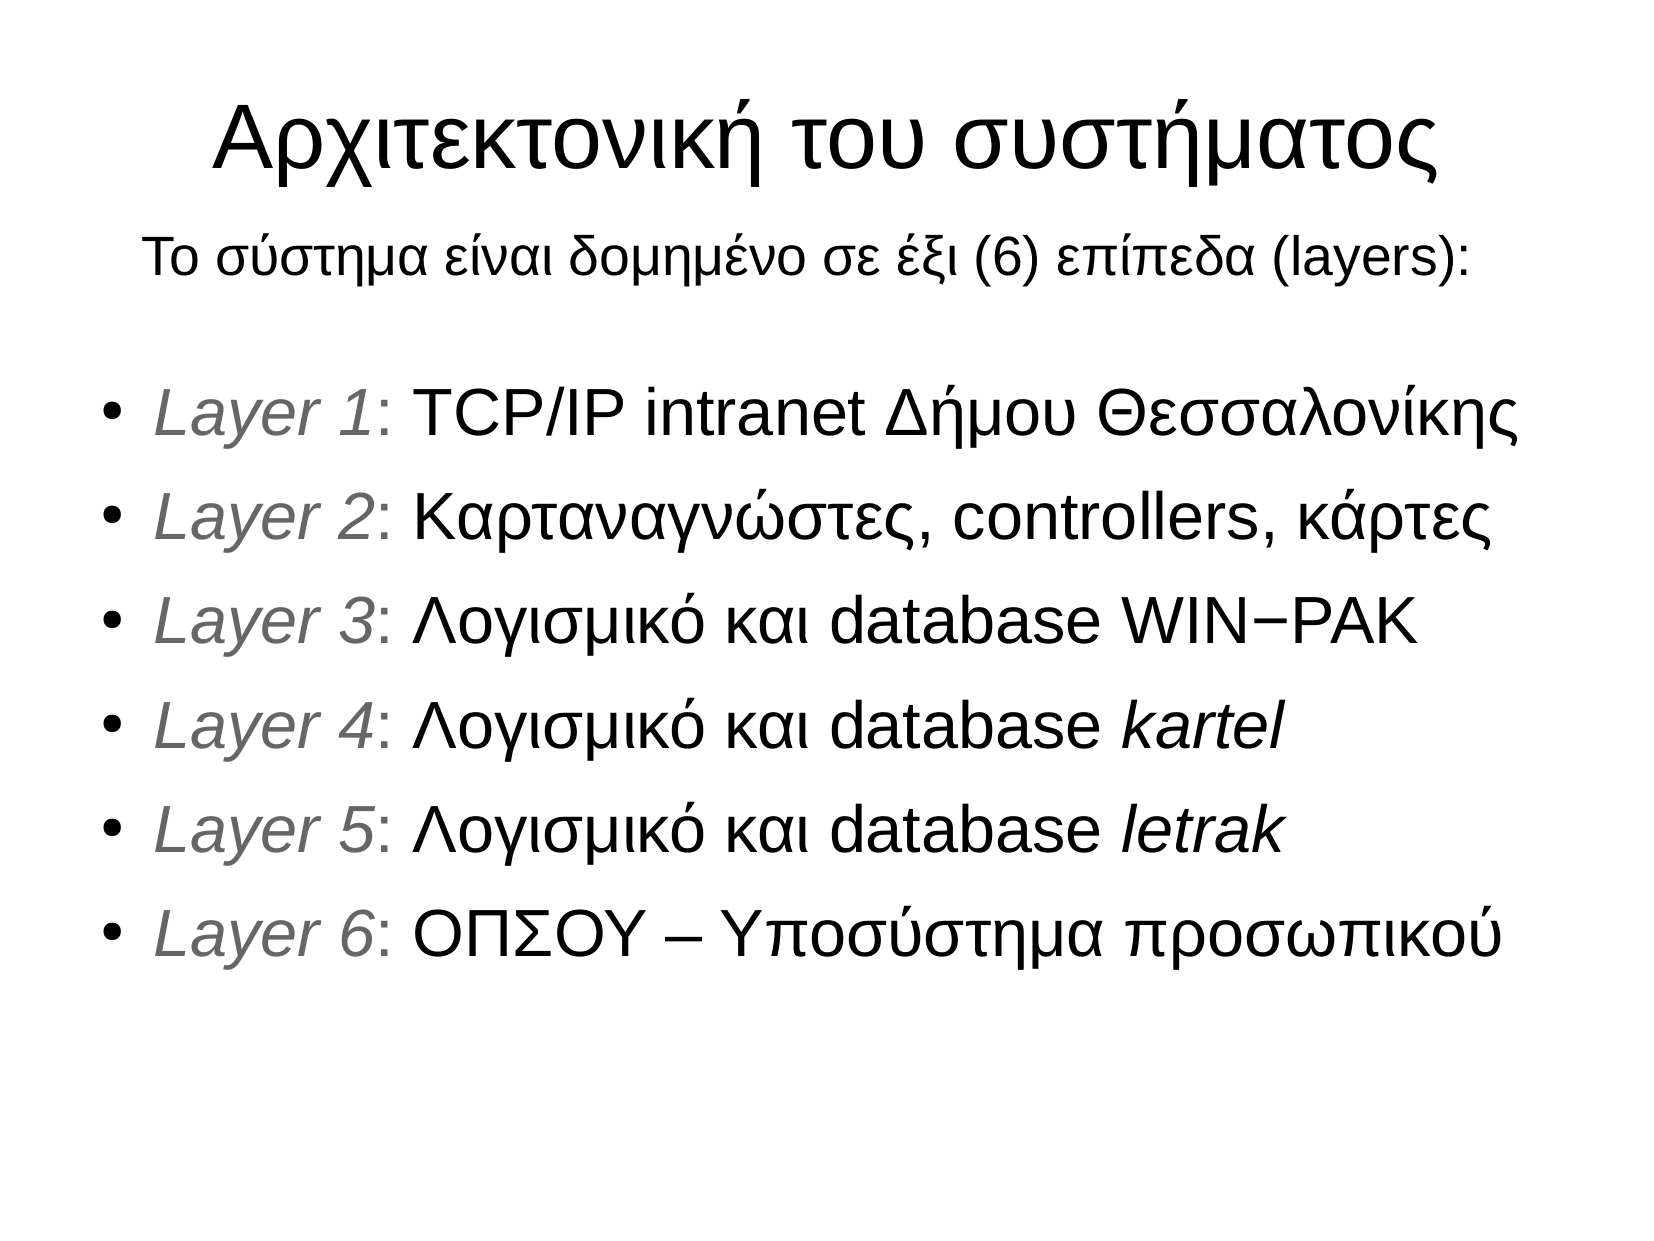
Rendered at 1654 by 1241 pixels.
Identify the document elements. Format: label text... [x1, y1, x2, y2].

title Αρχιτεκτονική του συστήματος [82, 49, 1571, 225]
list Το σύστημα είναι δομημένο σε έξι (6) επίπεδα (layers): [82, 225, 1571, 331]
list Layer 1: TCP/IP intranet Δήμου Θεσσαλονίκης Layer 2: Καρταναγνώστες, controllers, κάρτες Layer 3: Λογισμικό και database WIN−PAK Layer 4: Λογισμικό και database kartel Layer 5: Λογισμικό και database letrak Layer 6: ΟΠΣΟΥ – Υποσύστημα προσωπικού [82, 375, 1571, 991]
